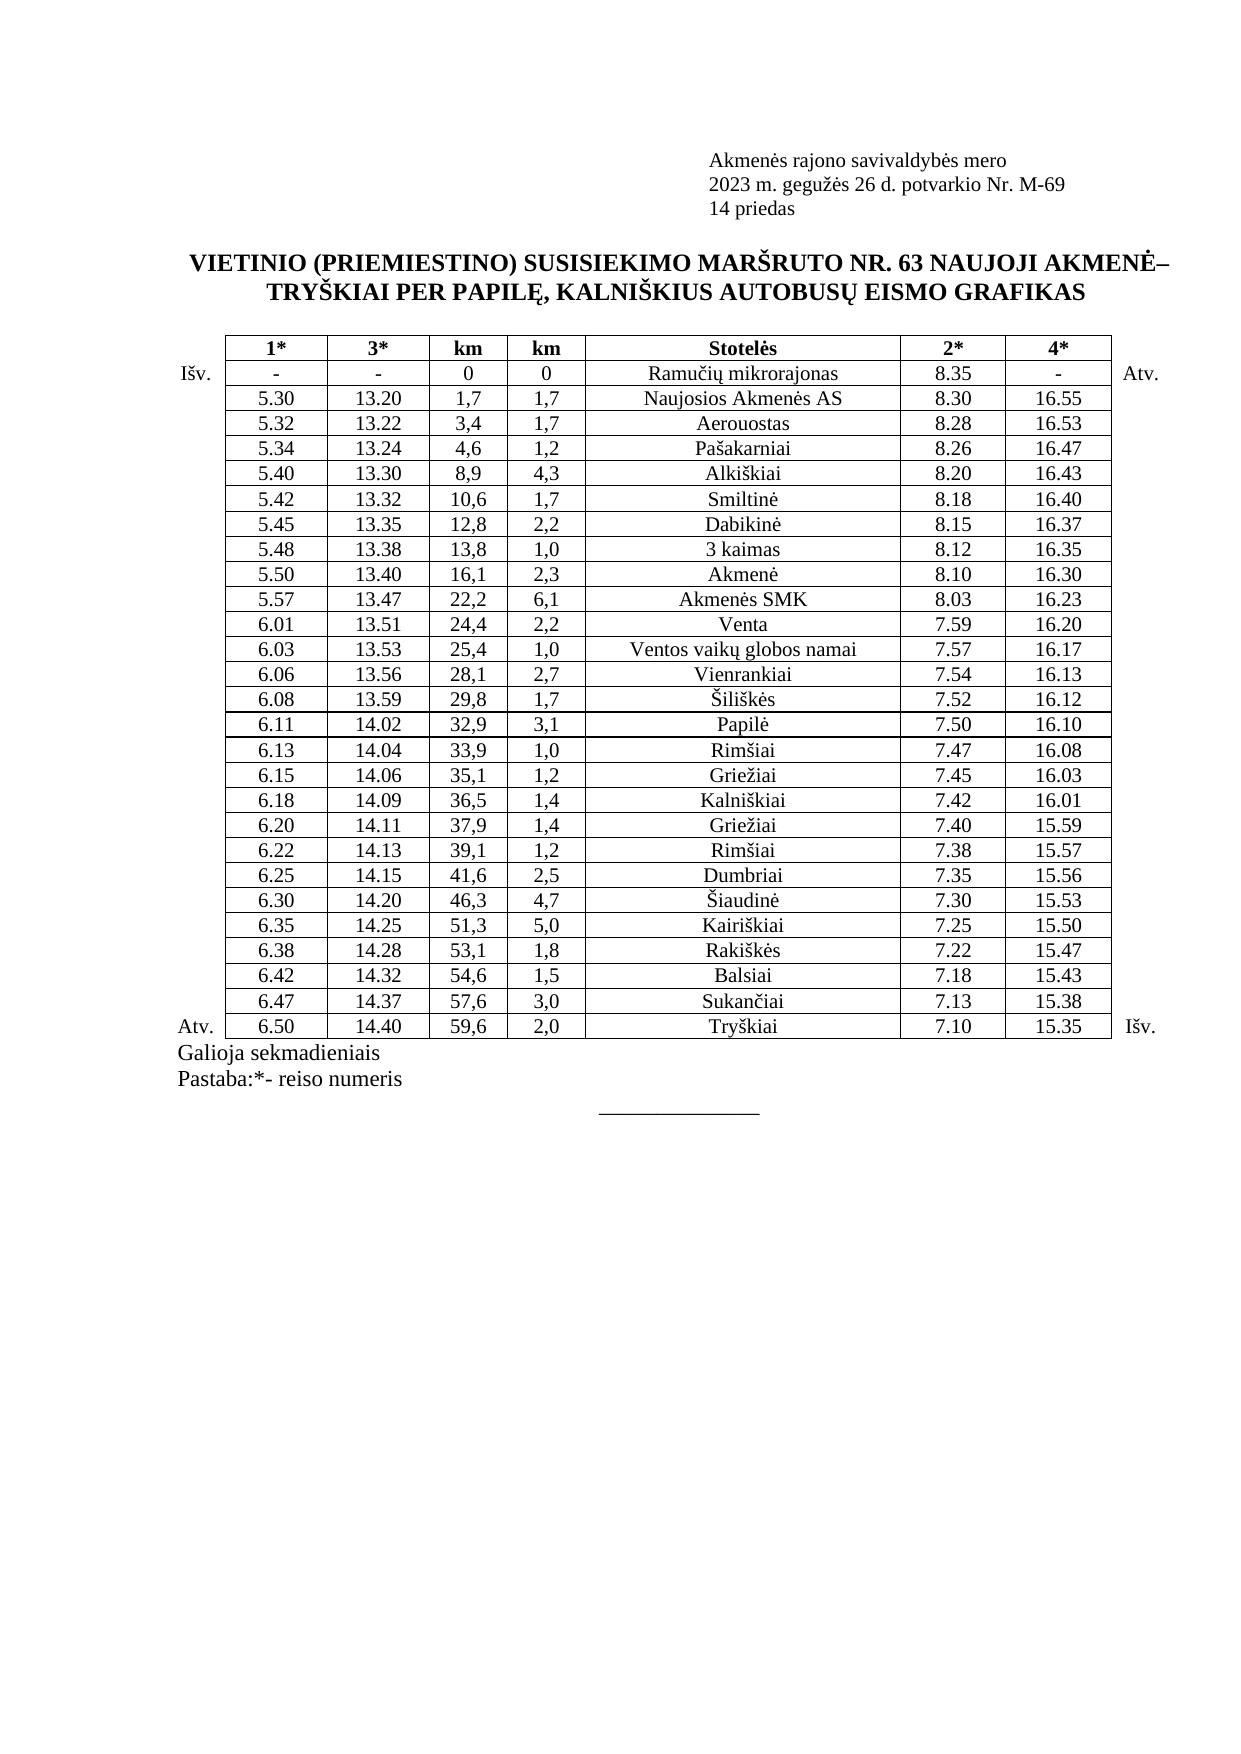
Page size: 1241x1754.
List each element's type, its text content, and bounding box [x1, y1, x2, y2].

table_cell 15.35 [1006, 1014, 1111, 1038]
table_cell 7.10 [901, 1014, 1005, 1038]
table_cell 6.08 [226, 687, 327, 711]
table_header 4* [1006, 336, 1111, 360]
table_cell [167, 436, 225, 460]
table_cell 4,7 [508, 888, 585, 912]
table_cell Akmenės SMK [586, 587, 900, 611]
table_cell 5.42 [226, 486, 327, 511]
table_cell Kalniškiai [586, 788, 900, 812]
table_header [167, 336, 225, 360]
table_cell [167, 863, 225, 887]
table_cell 14.09 [328, 788, 429, 812]
table_cell 6.20 [226, 813, 327, 837]
table_cell Šiaudinė [586, 888, 900, 912]
table_cell 16.20 [1006, 612, 1111, 636]
table_cell 16.08 [1006, 738, 1111, 762]
table_cell 14.28 [328, 938, 429, 962]
table_cell Ramučių mikrorajonas [586, 361, 900, 385]
table_cell 15.43 [1006, 964, 1111, 987]
table_cell 36,5 [430, 788, 507, 812]
text 2023 m. gegužės 26 d. potvarkio Nr. M-69 [177, 172, 1181, 196]
table_cell - [226, 361, 327, 385]
table_cell [167, 662, 225, 686]
table_cell 16.01 [1006, 788, 1111, 812]
table_cell Dabikinė [586, 512, 900, 536]
table_cell [1112, 988, 1170, 1013]
table_cell 14.06 [328, 763, 429, 787]
table_cell 13.53 [328, 637, 429, 661]
table_cell 39,1 [430, 838, 507, 862]
table_cell [1112, 536, 1170, 561]
table_cell 7.47 [901, 738, 1005, 762]
table_cell [167, 813, 225, 837]
table_cell [1112, 686, 1170, 711]
table_cell 7.25 [901, 913, 1005, 937]
table_cell 14.15 [328, 863, 429, 887]
table_cell 14.13 [328, 838, 429, 862]
table_header km [508, 336, 585, 360]
table_cell 5,0 [508, 913, 585, 937]
table_cell 8.30 [901, 386, 1005, 410]
table_cell [167, 788, 225, 812]
table_cell 7.54 [901, 662, 1005, 686]
table_cell 2,2 [508, 612, 585, 636]
table_cell 13.59 [328, 687, 429, 711]
table_cell 8.28 [901, 411, 1005, 435]
table_cell 13.30 [328, 461, 429, 485]
table_cell 8.20 [901, 461, 1005, 485]
table_cell [1112, 762, 1170, 787]
table_cell 16,1 [430, 562, 507, 586]
table_cell 35,1 [430, 763, 507, 787]
table_cell 7.42 [901, 788, 1005, 812]
table_cell 24,4 [430, 612, 507, 636]
table_cell 0 [430, 361, 507, 385]
table_cell 37,9 [430, 813, 507, 837]
table_cell 59,6 [430, 1014, 507, 1038]
table_cell 6.47 [226, 989, 327, 1013]
table_cell 3,1 [508, 713, 585, 736]
table_cell 8.26 [901, 436, 1005, 460]
table_cell 16.43 [1006, 461, 1111, 485]
table_cell [1112, 812, 1170, 837]
table_cell [167, 763, 225, 787]
table_cell 6.13 [226, 738, 327, 762]
table_cell 7.18 [901, 964, 1005, 987]
table_cell [167, 964, 225, 987]
table_cell 1,0 [508, 738, 585, 762]
table_cell 1,7 [430, 386, 507, 410]
table_cell 7.45 [901, 763, 1005, 787]
table_cell 13.40 [328, 562, 429, 586]
table_cell 5.40 [226, 461, 327, 485]
table_cell 5.30 [226, 386, 327, 410]
table_cell 6.22 [226, 838, 327, 862]
table_cell [1112, 561, 1170, 586]
table_cell 16.10 [1006, 713, 1111, 736]
table_cell [167, 713, 225, 736]
table_cell 7.13 [901, 989, 1005, 1013]
table_cell 6.15 [226, 763, 327, 787]
table_cell [167, 612, 225, 636]
table_cell 46,3 [430, 888, 507, 912]
table_cell 15.59 [1006, 813, 1111, 837]
table_cell 2,0 [508, 1014, 585, 1038]
table_cell [167, 411, 225, 435]
table_cell 8.15 [901, 512, 1005, 536]
table_cell 13.35 [328, 512, 429, 536]
table_cell 7.38 [901, 838, 1005, 862]
table_cell 13.56 [328, 662, 429, 686]
table_cell 16.55 [1006, 386, 1111, 410]
table_cell 54,6 [430, 964, 507, 987]
table_cell 14.04 [328, 738, 429, 762]
table_cell 7.59 [901, 612, 1005, 636]
table_cell 7.50 [901, 713, 1005, 736]
table_cell 1,2 [508, 436, 585, 460]
table_cell 16.17 [1006, 637, 1111, 661]
table_cell [167, 687, 225, 711]
table_cell Balsiai [586, 964, 900, 987]
table_cell 25,4 [430, 637, 507, 661]
table_cell [167, 512, 225, 536]
table_cell Rakiškės [586, 938, 900, 962]
table_cell 7.52 [901, 687, 1005, 711]
table_cell Dumbriai [586, 863, 900, 887]
table_cell Atv. [167, 1014, 225, 1038]
table_cell 6.35 [226, 913, 327, 937]
table_cell [1112, 636, 1170, 661]
table_cell Papilė [586, 713, 900, 736]
table_cell 14.37 [328, 989, 429, 1013]
table_cell 7.30 [901, 888, 1005, 912]
table_cell 10,6 [430, 486, 507, 511]
table_cell [1112, 460, 1170, 485]
table_cell 8.12 [901, 537, 1005, 561]
table_cell [1112, 736, 1170, 762]
table_cell 6.06 [226, 662, 327, 686]
table_cell [167, 838, 225, 862]
table_cell Smiltinė [586, 486, 900, 511]
table_cell 57,6 [430, 989, 507, 1013]
table_cell 16.12 [1006, 687, 1111, 711]
table_cell 5.32 [226, 411, 327, 435]
table_cell [167, 562, 225, 586]
table_cell 15.38 [1006, 989, 1111, 1013]
table_cell 6.30 [226, 888, 327, 912]
table_cell [167, 738, 225, 762]
table_cell [1112, 485, 1170, 511]
table_cell Ventos vaikų globos namai [586, 637, 900, 661]
table_cell Venta [586, 612, 900, 636]
table_cell 13,8 [430, 537, 507, 561]
table_cell 13.20 [328, 386, 429, 410]
table_cell 8,9 [430, 461, 507, 485]
table_cell [1112, 862, 1170, 887]
table_cell [167, 989, 225, 1013]
table_cell 1,4 [508, 788, 585, 812]
table_cell [167, 637, 225, 661]
table_cell 3,0 [508, 989, 585, 1013]
table_cell [1112, 385, 1170, 410]
table_cell [1112, 963, 1170, 987]
table_cell Rimšiai [586, 838, 900, 862]
table_cell 6.01 [226, 612, 327, 636]
table_cell 33,9 [430, 738, 507, 762]
table_cell Sukančiai [586, 989, 900, 1013]
table_cell 8.35 [901, 361, 1005, 385]
table_cell 2,7 [508, 662, 585, 686]
text Pastaba:*- reiso numeris [177, 1065, 1181, 1091]
table_cell 13.32 [328, 486, 429, 511]
table_cell [1112, 410, 1170, 435]
table_cell Atv. [1112, 360, 1170, 385]
table_cell 5.57 [226, 587, 327, 611]
table_cell 16.13 [1006, 662, 1111, 686]
table_cell 14.40 [328, 1014, 429, 1038]
table_cell 14.02 [328, 713, 429, 736]
table_cell 14.20 [328, 888, 429, 912]
table_cell 16.30 [1006, 562, 1111, 586]
table_cell 15.50 [1006, 913, 1111, 937]
table_cell 5.50 [226, 562, 327, 586]
table_cell 15.56 [1006, 863, 1111, 887]
text 14 priedas [177, 196, 1181, 220]
table_cell 6.18 [226, 788, 327, 812]
text Akmenės rajono savivaldybės mero [177, 148, 1181, 172]
table_cell Šiliškės [586, 687, 900, 711]
table_cell 0 [508, 361, 585, 385]
table_cell 1,0 [508, 637, 585, 661]
table_cell [167, 888, 225, 912]
table_cell 15.47 [1006, 938, 1111, 962]
table_cell [1112, 837, 1170, 862]
table_cell Tryškiai [586, 1014, 900, 1038]
table_cell 1,5 [508, 964, 585, 987]
table_cell Vienrankiai [586, 662, 900, 686]
table_cell Kairiškiai [586, 913, 900, 937]
table_cell 16.40 [1006, 486, 1111, 511]
table_cell 1,8 [508, 938, 585, 962]
table_cell [1112, 435, 1170, 460]
table_cell [167, 486, 225, 511]
table_cell [167, 938, 225, 962]
table_cell 16.23 [1006, 587, 1111, 611]
table_cell [167, 386, 225, 410]
table_header 1* [226, 336, 327, 360]
table_cell 16.03 [1006, 763, 1111, 787]
table_cell 7.40 [901, 813, 1005, 837]
table_cell 3,4 [430, 411, 507, 435]
table_cell - [1006, 361, 1111, 385]
table_cell 1,0 [508, 537, 585, 561]
table_cell 22,2 [430, 587, 507, 611]
table_cell 13.47 [328, 587, 429, 611]
table_cell 6.11 [226, 713, 327, 736]
table_cell Rimšiai [586, 738, 900, 762]
table_cell 51,3 [430, 913, 507, 937]
table_cell 12,8 [430, 512, 507, 536]
table_cell 6.25 [226, 863, 327, 887]
table_cell 8.10 [901, 562, 1005, 586]
table_cell 13.38 [328, 537, 429, 561]
table_cell Aerouostas [586, 411, 900, 435]
table_cell Naujosios Akmenės AS [586, 386, 900, 410]
table_cell 4,3 [508, 461, 585, 485]
table_cell 1,4 [508, 813, 585, 837]
table_cell 13.22 [328, 411, 429, 435]
table_cell [167, 587, 225, 611]
table_cell [1112, 661, 1170, 686]
table_cell 1,2 [508, 838, 585, 862]
table_cell 15.53 [1006, 888, 1111, 912]
table_cell 2,2 [508, 512, 585, 536]
table_cell 3 kaimas [586, 537, 900, 561]
table_cell 6.42 [226, 964, 327, 987]
table_cell 16.37 [1006, 512, 1111, 536]
table_cell [167, 537, 225, 561]
table_cell [1112, 787, 1170, 812]
table_cell 7.22 [901, 938, 1005, 962]
table_cell [1112, 511, 1170, 536]
table_cell 7.57 [901, 637, 1005, 661]
table_cell Griežiai [586, 763, 900, 787]
table_cell 6.50 [226, 1014, 327, 1038]
table_cell 7.35 [901, 863, 1005, 887]
table_cell 14.25 [328, 913, 429, 937]
table_header km [430, 336, 507, 360]
table_cell [1112, 887, 1170, 912]
table_cell 2,5 [508, 863, 585, 887]
table_cell 16.53 [1006, 411, 1111, 435]
table_header 3* [328, 336, 429, 360]
table_cell 14.11 [328, 813, 429, 837]
table_cell Griežiai [586, 813, 900, 837]
text VIETINIO (PRIEMIESTINO) SUSISIEKIMO MARŠRUTO NR. 63 NAUJOJI AKMENĖ–TRYŠKIAI PER PAPILĘ, KALNIŠKIUS AUTOBUSŲ EISMO GRAFIKAS [177, 248, 1181, 306]
table_cell [1112, 611, 1170, 636]
table_cell 1,7 [508, 411, 585, 435]
table_cell 28,1 [430, 662, 507, 686]
table_cell 1,7 [508, 687, 585, 711]
table_cell 16.35 [1006, 537, 1111, 561]
table_cell - [328, 361, 429, 385]
table_cell 32,9 [430, 713, 507, 736]
table_cell [167, 913, 225, 937]
table_cell Alkiškiai [586, 461, 900, 485]
table_cell 5.45 [226, 512, 327, 536]
table_cell Akmenė [586, 562, 900, 586]
table_cell 41,6 [430, 863, 507, 887]
table_cell 5.34 [226, 436, 327, 460]
table_cell 6.03 [226, 637, 327, 661]
text Galioja sekmadieniais [177, 1039, 1181, 1065]
table_cell 14.32 [328, 964, 429, 987]
table_cell 15.57 [1006, 838, 1111, 862]
table_cell [1112, 937, 1170, 962]
text ______________ [177, 1091, 1181, 1118]
table_cell 1,7 [508, 386, 585, 410]
table_cell Pašakarniai [586, 436, 900, 460]
table_cell 8.18 [901, 486, 1005, 511]
table_cell Išv. [1112, 1013, 1170, 1038]
table_cell 1,7 [508, 486, 585, 511]
table_cell 4,6 [430, 436, 507, 460]
table_cell 6,1 [508, 587, 585, 611]
table_cell 5.48 [226, 537, 327, 561]
table_cell 16.47 [1006, 436, 1111, 460]
table_header 2* [901, 336, 1005, 360]
table_cell 1,2 [508, 763, 585, 787]
table_cell 13.51 [328, 612, 429, 636]
table_cell [167, 461, 225, 485]
table_cell 53,1 [430, 938, 507, 962]
table_cell Išv. [167, 361, 225, 385]
table_cell 29,8 [430, 687, 507, 711]
table_cell [1112, 912, 1170, 937]
table_cell [1112, 586, 1170, 611]
table_header Stotelės [586, 336, 900, 360]
table_cell 8.03 [901, 587, 1005, 611]
table_cell 2,3 [508, 562, 585, 586]
table_cell 13.24 [328, 436, 429, 460]
table_cell [1112, 711, 1170, 736]
table_header [1112, 335, 1170, 360]
table_cell 6.38 [226, 938, 327, 962]
